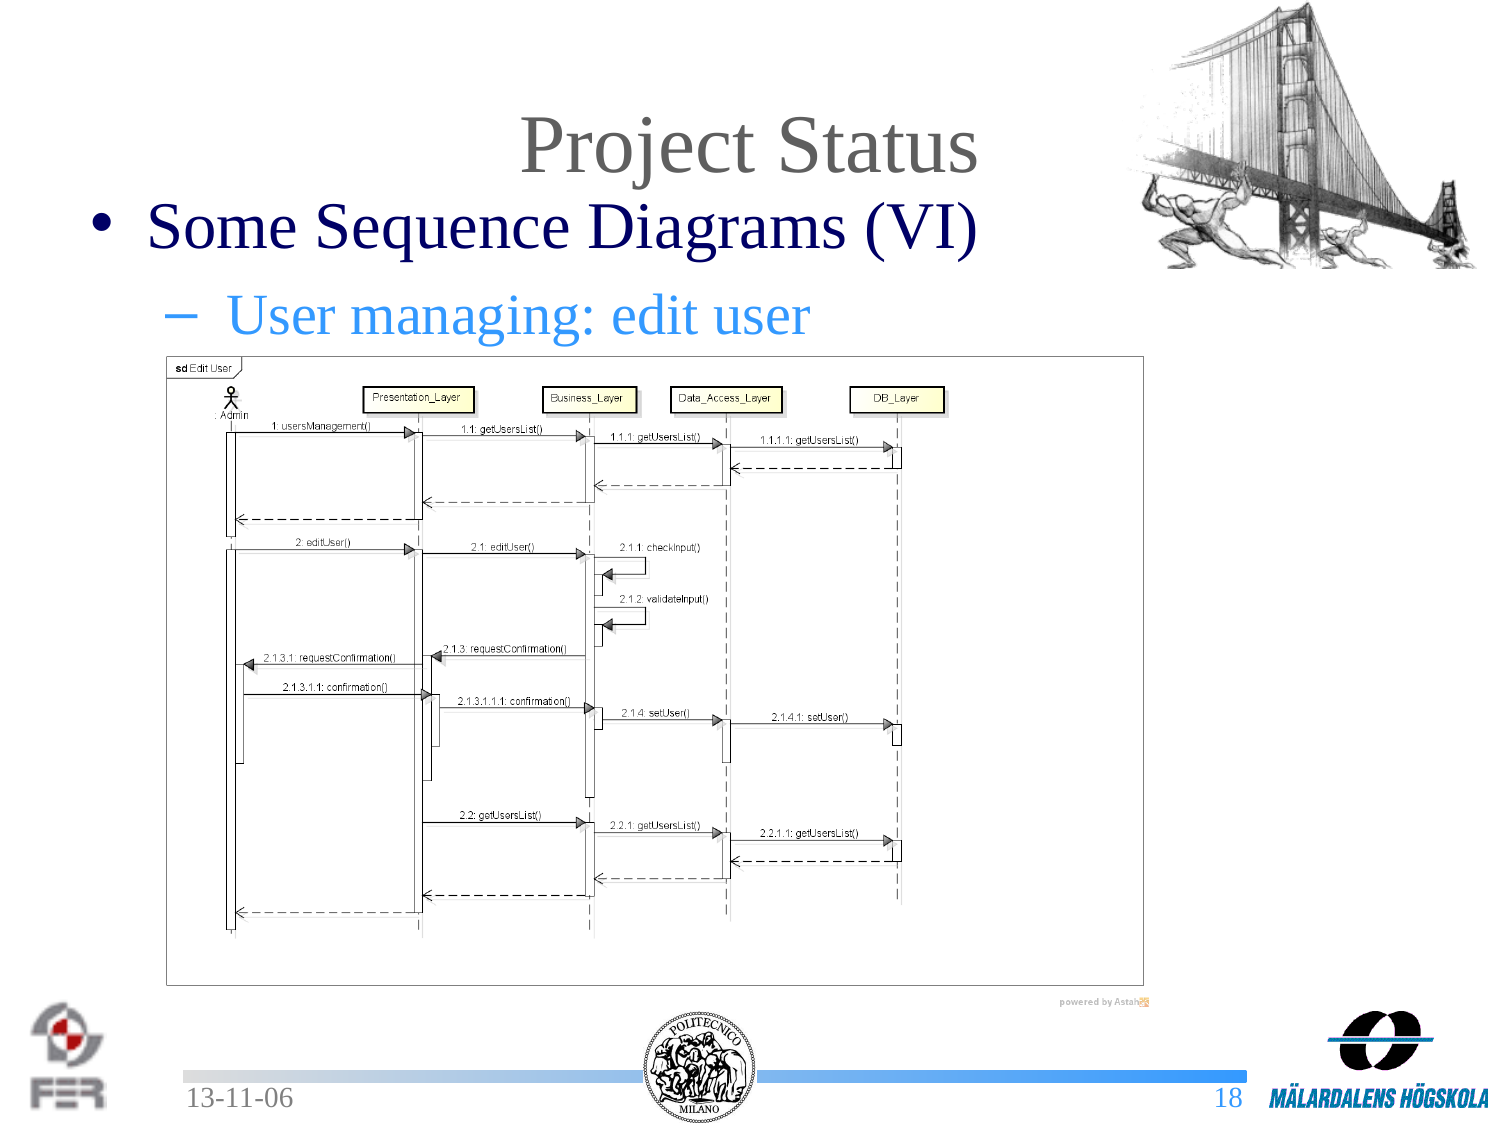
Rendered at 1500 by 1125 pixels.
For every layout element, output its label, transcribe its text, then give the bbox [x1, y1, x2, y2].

picture [643, 1011, 757, 1123]
picture [1122, 0, 1477, 269]
picture [1454, 1091, 1459, 1108]
picture [1435, 1096, 1441, 1104]
text_box 13-11-06 [171, 1070, 396, 1114]
picture [158, 348, 1152, 1010]
picture [1368, 1093, 1374, 1104]
list Some Sequence Diagrams (VI) User managing: edit user [75, 173, 1426, 917]
text_box [1186, 1070, 1258, 1114]
title Project Status [75, 45, 1122, 173]
picture [1269, 1011, 1488, 1108]
picture [29, 987, 107, 1125]
